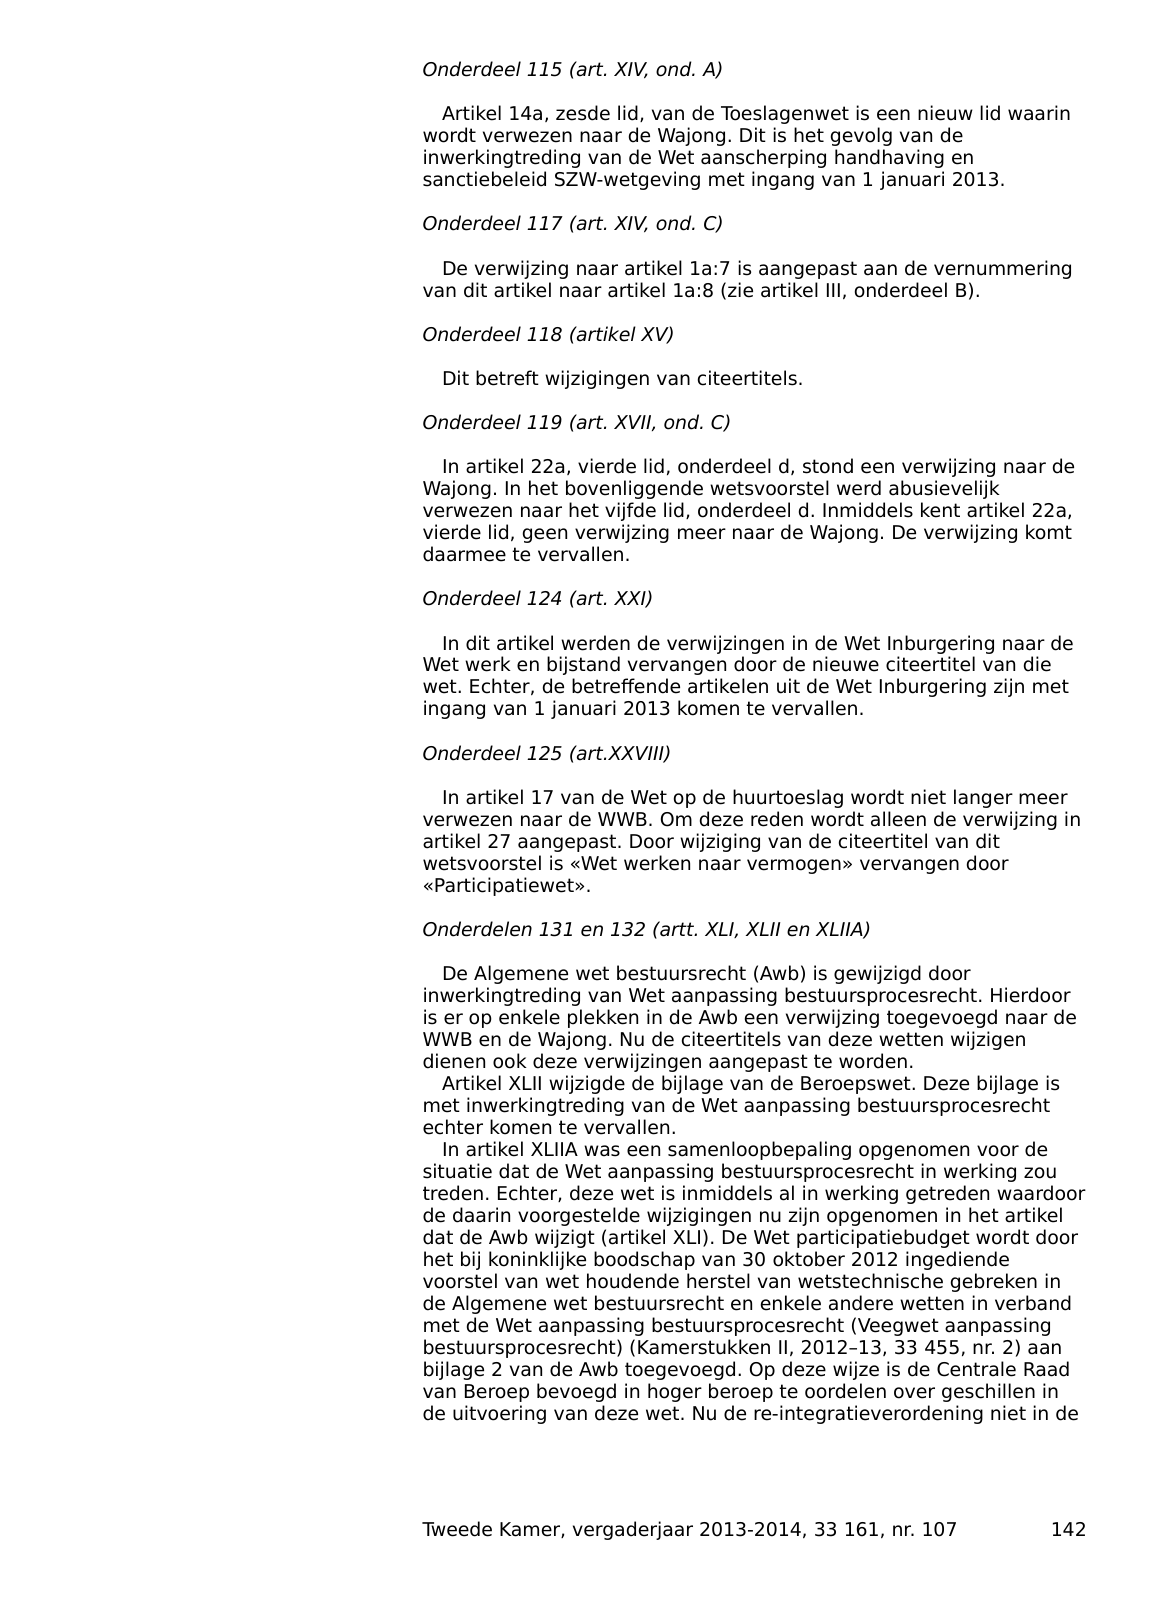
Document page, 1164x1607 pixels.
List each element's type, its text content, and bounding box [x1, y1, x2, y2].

subtitle Onderdeel 117 (art. XIV, ond. C) [422, 213, 1087, 235]
text Dit betreft wijzigingen van citeertitels. [422, 368, 1087, 390]
text Artikel 14a, zesde lid, van de Toeslagenwet is een nieuw lid waarin wordt verwezen naar de Wajong. Dit is het gevolg van de inwerkingtreding van de Wet aanscherping handhaving en sanctiebeleid SZW-wetgeving met ingang van 1 januari 2013. [422, 103, 1087, 191]
text Artikel XLII wijzigde de bijlage van de Beroepswet. Deze bijlage is met inwerkingtreding van de Wet aanpassing bestuursprocesrecht echter komen te vervallen. [422, 1073, 1087, 1139]
text De verwijzing naar artikel 1a:7 is aangepast aan de vernummering van dit artikel naar artikel 1a:8 (zie artikel III, onderdeel B). [422, 257, 1087, 301]
text In dit artikel werden de verwijzingen in de Wet Inburgering naar de Wet werk en bijstand vervangen door de nieuwe citeertitel van die wet. Echter, de betreffende artikelen uit de Wet Inburgering zijn met ingang van 1 januari 2013 komen te vervallen. [422, 632, 1087, 720]
subtitle Onderdeel 115 (art. XIV, ond. A) [422, 59, 1087, 81]
subtitle Onderdeel 118 (artikel XV) [422, 324, 1087, 346]
text In artikel XLIIA was een samenloopbepaling opgenomen voor de situatie dat de Wet aanpassing bestuursprocesrecht in werking zou treden. Echter, deze wet is inmiddels al in werking getreden waardoor de daarin voorgestelde wijzigingen nu zijn opgenomen in het artikel dat de Awb wijzigt (artikel XLI). De Wet participatiebudget wordt door het bij koninklijke boodschap van 30 oktober 2012 ingediende voorstel van wet houdende herstel van wetstechnische gebreken in de Algemene wet bestuursrecht en enkele andere wetten in verband met de Wet aanpassing bestuursprocesrecht (Veegwet aanpassing bestuursprocesrecht) (Kamerstukken II, 2012–13, 33 455, nr. 2) aan bijlage 2 van de Awb toegevoegd. Op deze wijze is de Centrale Raad van Beroep bevoegd in hoger beroep te oordelen over geschillen in de uitvoering van deze wet. Nu de re-integratieverordening niet in de [422, 1139, 1087, 1424]
text In artikel 22a, vierde lid, onderdeel d, stond een verwijzing naar de Wajong. In het bovenliggende wetsvoorstel werd abusievelijk verwezen naar het vijfde lid, onderdeel d. Inmiddels kent artikel 22a, vierde lid, geen verwijzing meer naar de Wajong. De verwijzing komt daarmee te vervallen. [422, 456, 1087, 566]
text In artikel 17 van de Wet op de huurtoeslag wordt niet langer meer verwezen naar de WWB. Om deze reden wordt alleen de verwijzing in artikel 27 aangepast. Door wijziging van de citeertitel van dit wetsvoorstel is «Wet werken naar vermogen» vervangen door «Participatiewet». [422, 787, 1087, 897]
subtitle Onderdeel 125 (art.XXVIII) [422, 742, 1087, 764]
text De Algemene wet bestuursrecht (Awb) is gewijzigd door inwerkingtreding van Wet aanpassing bestuursprocesrecht. Hierdoor is er op enkele plekken in de Awb een verwijzing toegevoegd naar de WWB en de Wajong. Nu de citeertitels van deze wetten wijzigen dienen ook deze verwijzingen aangepast te worden. [422, 963, 1087, 1073]
subtitle Onderdelen 131 en 132 (artt. XLI, XLII en XLIIA) [422, 919, 1087, 941]
subtitle Onderdeel 119 (art. XVII, ond. C) [422, 412, 1087, 434]
subtitle Onderdeel 124 (art. XXI) [422, 588, 1087, 610]
